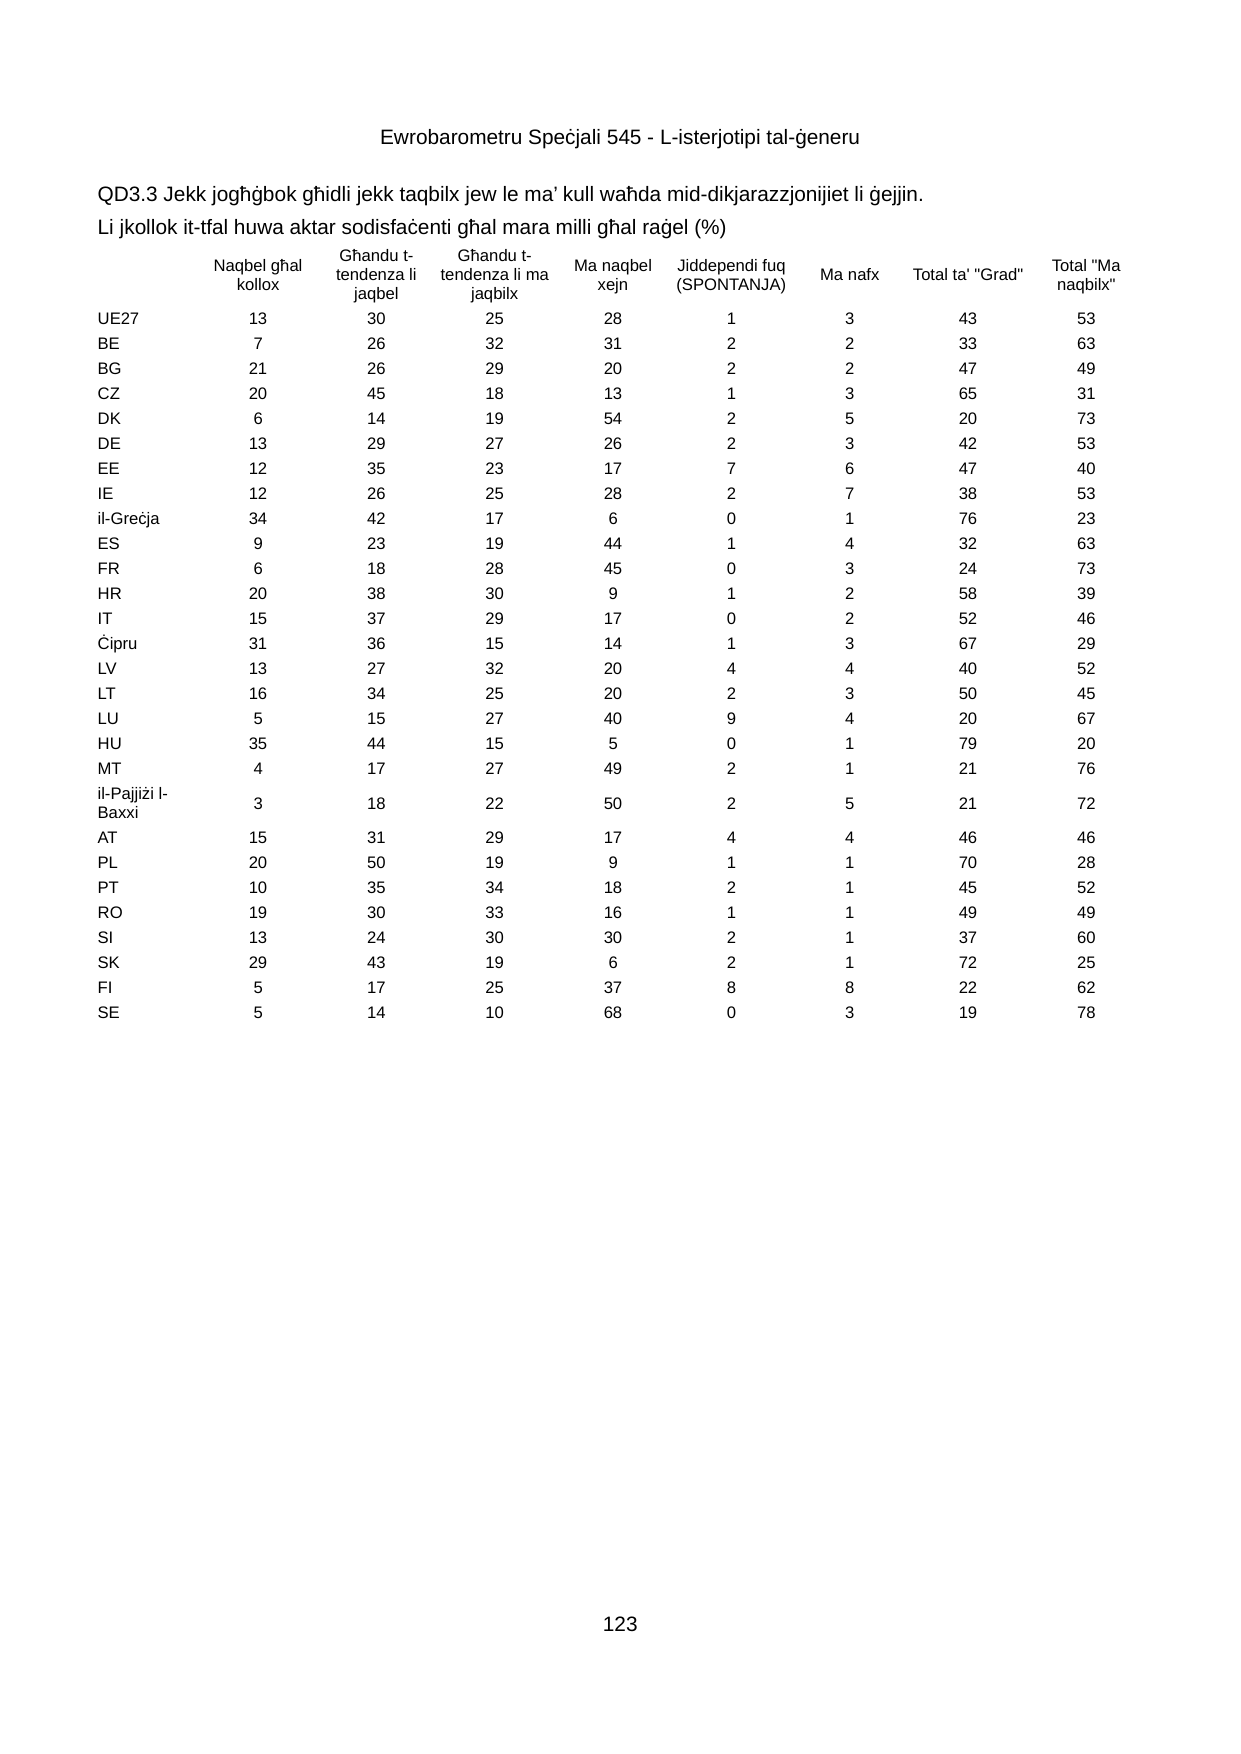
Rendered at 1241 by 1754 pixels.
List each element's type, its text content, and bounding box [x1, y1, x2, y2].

table_cell 20 [1027, 731, 1145, 756]
table_cell 60 [1027, 925, 1145, 950]
table_cell 63 [1027, 531, 1145, 556]
table_cell LV [95, 656, 199, 681]
table_cell 19 [199, 900, 317, 925]
table_cell 3 [790, 306, 909, 331]
table_cell 5 [554, 731, 672, 756]
table_cell 2 [672, 875, 790, 900]
table_cell 73 [1027, 406, 1145, 431]
table_cell 3 [790, 431, 909, 456]
table_cell 3 [790, 681, 909, 706]
table_cell Total ta' "Grad" [909, 243, 1027, 306]
table_cell 14 [317, 406, 435, 431]
table_cell LU [95, 706, 199, 731]
table_cell 33 [909, 331, 1027, 356]
table_cell 78 [1027, 1000, 1145, 1025]
table_cell 3 [790, 1000, 909, 1025]
table_cell 1 [672, 900, 790, 925]
table_cell 2 [790, 331, 909, 356]
table_cell 1 [672, 631, 790, 656]
table_cell 1 [790, 731, 909, 756]
table_cell 20 [199, 581, 317, 606]
table_cell 37 [317, 606, 435, 631]
table_cell 52 [1027, 875, 1145, 900]
table_cell 13 [554, 381, 672, 406]
table_cell EE [95, 456, 199, 481]
table_cell DE [95, 431, 199, 456]
table_cell BG [95, 356, 199, 381]
table_cell Naqbel għal kollox [199, 243, 317, 306]
table_cell 29 [1027, 631, 1145, 656]
table_cell 25 [435, 306, 554, 331]
table_cell 65 [909, 381, 1027, 406]
table_cell 3 [790, 381, 909, 406]
table_cell 30 [435, 925, 554, 950]
table_cell 31 [554, 331, 672, 356]
table_cell 16 [554, 900, 672, 925]
table_cell 44 [317, 731, 435, 756]
table_cell 20 [554, 356, 672, 381]
table_cell 19 [435, 531, 554, 556]
table_cell 49 [909, 900, 1027, 925]
table_cell 45 [909, 875, 1027, 900]
table_cell 22 [435, 781, 554, 825]
table_cell 0 [672, 1000, 790, 1025]
table_cell 37 [554, 975, 672, 1000]
table_cell 9 [672, 706, 790, 731]
table_cell 19 [435, 850, 554, 875]
table_cell 29 [435, 606, 554, 631]
table_cell 42 [909, 431, 1027, 456]
table_cell 3 [790, 631, 909, 656]
table_cell 0 [672, 731, 790, 756]
table_cell 72 [1027, 781, 1145, 825]
table_cell 4 [790, 656, 909, 681]
table_cell PT [95, 875, 199, 900]
table_cell 17 [554, 606, 672, 631]
table_cell 7 [199, 331, 317, 356]
table_cell 1 [672, 581, 790, 606]
table_cell 4 [790, 825, 909, 850]
table_cell 8 [672, 975, 790, 1000]
table_cell 45 [1027, 681, 1145, 706]
table_cell 2 [672, 681, 790, 706]
table_cell 18 [435, 381, 554, 406]
table_cell FR [95, 556, 199, 581]
table_cell 27 [435, 431, 554, 456]
table_cell 1 [790, 506, 909, 531]
table_cell 20 [199, 381, 317, 406]
table_cell 32 [435, 331, 554, 356]
table_cell 31 [199, 631, 317, 656]
table_cell 46 [1027, 606, 1145, 631]
table_cell 25 [435, 481, 554, 506]
table_cell 50 [554, 781, 672, 825]
table_cell 42 [317, 506, 435, 531]
table_cell 15 [317, 706, 435, 731]
table_cell 45 [317, 381, 435, 406]
table_cell 19 [435, 406, 554, 431]
table_cell 17 [317, 975, 435, 1000]
table_cell 20 [909, 706, 1027, 731]
table_cell 10 [435, 1000, 554, 1025]
table_cell 19 [909, 1000, 1027, 1025]
table_cell Total "Ma naqbilx" [1027, 243, 1145, 306]
table_cell 17 [554, 456, 672, 481]
table_cell 45 [554, 556, 672, 581]
table_cell RO [95, 900, 199, 925]
table_cell 17 [317, 756, 435, 781]
table_cell 24 [317, 925, 435, 950]
table_cell 2 [672, 756, 790, 781]
table_cell 46 [1027, 825, 1145, 850]
table_cell 47 [909, 456, 1027, 481]
table_cell Ma naqbel xejn [554, 243, 672, 306]
table_cell 24 [909, 556, 1027, 581]
table_cell 23 [1027, 506, 1145, 531]
table_cell 0 [672, 556, 790, 581]
table_cell 30 [317, 900, 435, 925]
table_cell 7 [790, 481, 909, 506]
table_cell 8 [790, 975, 909, 1000]
table_cell 17 [554, 825, 672, 850]
table_cell PL [95, 850, 199, 875]
table_cell 3 [199, 781, 317, 825]
table_cell 58 [909, 581, 1027, 606]
table_cell 62 [1027, 975, 1145, 1000]
table_cell 25 [1027, 950, 1145, 975]
table_cell 23 [435, 456, 554, 481]
table_cell 30 [554, 925, 672, 950]
table_cell 26 [317, 331, 435, 356]
table_cell 13 [199, 306, 317, 331]
table_cell LT [95, 681, 199, 706]
table_cell 27 [435, 756, 554, 781]
table_cell 2 [672, 481, 790, 506]
table_cell 27 [317, 656, 435, 681]
table_cell 1 [672, 306, 790, 331]
table_cell 7 [672, 456, 790, 481]
table_cell 40 [909, 656, 1027, 681]
table_cell 0 [672, 506, 790, 531]
table_cell 1 [672, 850, 790, 875]
table_cell 2 [790, 356, 909, 381]
table_cell 18 [317, 556, 435, 581]
table_cell 30 [317, 306, 435, 331]
table_cell 17 [435, 506, 554, 531]
table_cell 16 [199, 681, 317, 706]
table_cell 76 [909, 506, 1027, 531]
table_cell 20 [199, 850, 317, 875]
table_cell 2 [790, 606, 909, 631]
table_cell 72 [909, 950, 1027, 975]
table_cell 34 [199, 506, 317, 531]
table_cell 63 [1027, 331, 1145, 356]
table_cell 6 [199, 556, 317, 581]
table_cell 18 [317, 781, 435, 825]
table_cell Għandu t-tendenza li jaqbel [317, 243, 435, 306]
table_cell 35 [317, 875, 435, 900]
table_cell 70 [909, 850, 1027, 875]
table_cell 36 [317, 631, 435, 656]
table_cell 32 [435, 656, 554, 681]
table_cell 26 [317, 356, 435, 381]
table_cell 2 [672, 331, 790, 356]
table_cell Li jkollok it-tfal huwa aktar sodisfaċenti għal mara milli għal raġel (%) [95, 210, 1145, 243]
table_cell 40 [1027, 456, 1145, 481]
table_cell 21 [909, 781, 1027, 825]
table_cell 21 [199, 356, 317, 381]
table_cell 6 [554, 506, 672, 531]
table_cell 46 [909, 825, 1027, 850]
table_cell Għandu t-tendenza li ma jaqbilx [435, 243, 554, 306]
table_cell 12 [199, 481, 317, 506]
table_cell SK [95, 950, 199, 975]
table_cell Jiddependi fuq (SPONTANJA) [672, 243, 790, 306]
table_cell 25 [435, 681, 554, 706]
table_cell 30 [435, 581, 554, 606]
table_cell 5 [199, 1000, 317, 1025]
table_cell 49 [1027, 356, 1145, 381]
table_cell 1 [790, 850, 909, 875]
table_cell 73 [1027, 556, 1145, 581]
table_cell 20 [554, 656, 672, 681]
table_cell 4 [672, 825, 790, 850]
table_cell 2 [672, 781, 790, 825]
table_cell 5 [790, 781, 909, 825]
table_cell 68 [554, 1000, 672, 1025]
table_cell HU [95, 731, 199, 756]
table_cell 47 [909, 356, 1027, 381]
table_cell MT [95, 756, 199, 781]
table_cell ES [95, 531, 199, 556]
table_cell 14 [554, 631, 672, 656]
table_cell 54 [554, 406, 672, 431]
table_cell Ċipru [95, 631, 199, 656]
table_cell 1 [672, 531, 790, 556]
table_cell 29 [317, 431, 435, 456]
table_cell 35 [199, 731, 317, 756]
table_cell 1 [790, 925, 909, 950]
table_cell HR [95, 581, 199, 606]
table_cell 4 [199, 756, 317, 781]
table_cell CZ [95, 381, 199, 406]
table_cell 4 [790, 531, 909, 556]
table_cell 33 [435, 900, 554, 925]
table_cell 49 [1027, 900, 1145, 925]
table_cell 44 [554, 531, 672, 556]
table_cell 1 [790, 875, 909, 900]
table_cell 18 [554, 875, 672, 900]
table_cell 9 [554, 581, 672, 606]
table_cell 34 [317, 681, 435, 706]
table_cell 13 [199, 431, 317, 456]
table_cell 15 [199, 606, 317, 631]
table_cell 32 [909, 531, 1027, 556]
table_cell 53 [1027, 481, 1145, 506]
table_cell 53 [1027, 431, 1145, 456]
table_cell 23 [317, 531, 435, 556]
table_cell 76 [1027, 756, 1145, 781]
table_cell 43 [909, 306, 1027, 331]
table_cell 4 [790, 706, 909, 731]
table_cell 2 [672, 950, 790, 975]
table_cell IE [95, 481, 199, 506]
table_cell 6 [554, 950, 672, 975]
table_cell 2 [672, 406, 790, 431]
table_cell 28 [554, 306, 672, 331]
table_cell 14 [317, 1000, 435, 1025]
table_cell 43 [317, 950, 435, 975]
table_cell SE [95, 1000, 199, 1025]
table_cell 1 [790, 950, 909, 975]
table_cell IT [95, 606, 199, 631]
table_cell 2 [790, 581, 909, 606]
table_cell 10 [199, 875, 317, 900]
table_cell DK [95, 406, 199, 431]
table_cell 26 [554, 431, 672, 456]
table_cell 29 [435, 825, 554, 850]
table_cell 28 [435, 556, 554, 581]
table_cell 25 [435, 975, 554, 1000]
table_cell 12 [199, 456, 317, 481]
table_cell 49 [554, 756, 672, 781]
table_cell Ma nafx [790, 243, 909, 306]
table_cell 13 [199, 656, 317, 681]
table_cell 1 [790, 900, 909, 925]
table_cell 1 [790, 756, 909, 781]
table_cell SI [95, 925, 199, 950]
table_cell 22 [909, 975, 1027, 1000]
table_cell 3 [790, 556, 909, 581]
table_cell 53 [1027, 306, 1145, 331]
table_cell 27 [435, 706, 554, 731]
table_cell il-Greċja [95, 506, 199, 531]
table_cell 34 [435, 875, 554, 900]
table_cell 9 [554, 850, 672, 875]
table_cell 29 [199, 950, 317, 975]
table_cell 5 [790, 406, 909, 431]
table_cell 79 [909, 731, 1027, 756]
table_cell 52 [1027, 656, 1145, 681]
table_cell 20 [554, 681, 672, 706]
table_cell 1 [672, 381, 790, 406]
table_cell 67 [1027, 706, 1145, 731]
table_cell 6 [790, 456, 909, 481]
table_cell BE [95, 331, 199, 356]
table_cell 52 [909, 606, 1027, 631]
table_cell 5 [199, 975, 317, 1000]
table_cell [95, 243, 199, 306]
table_cell 38 [317, 581, 435, 606]
table_cell 15 [435, 631, 554, 656]
table_cell 28 [554, 481, 672, 506]
table_cell 15 [199, 825, 317, 850]
table_header QD3.3 Jekk jogħġbok għidli jekk taqbilx jew le ma’ kull waħda mid-dikjarazzjonijiet li ġejjin. [95, 178, 1145, 210]
table_cell 35 [317, 456, 435, 481]
table_cell 2 [672, 925, 790, 950]
table_cell 67 [909, 631, 1027, 656]
table_cell 0 [672, 606, 790, 631]
table_cell il-Pajjiżi l-Baxxi [95, 781, 199, 825]
table_cell 6 [199, 406, 317, 431]
table_cell 31 [317, 825, 435, 850]
table_cell 39 [1027, 581, 1145, 606]
table_cell 15 [435, 731, 554, 756]
table_cell 13 [199, 925, 317, 950]
table_cell 9 [199, 531, 317, 556]
table_cell 38 [909, 481, 1027, 506]
table_cell UE27 [95, 306, 199, 331]
table_cell 2 [672, 356, 790, 381]
table_cell 37 [909, 925, 1027, 950]
table_cell 21 [909, 756, 1027, 781]
table_cell 31 [1027, 381, 1145, 406]
table_cell FI [95, 975, 199, 1000]
table_cell 29 [435, 356, 554, 381]
table_cell 4 [672, 656, 790, 681]
table_cell 5 [199, 706, 317, 731]
table_cell 2 [672, 431, 790, 456]
table_cell 50 [909, 681, 1027, 706]
table_cell AT [95, 825, 199, 850]
table_cell 28 [1027, 850, 1145, 875]
table_cell 40 [554, 706, 672, 731]
table_cell 26 [317, 481, 435, 506]
table_cell 50 [317, 850, 435, 875]
table_cell 19 [435, 950, 554, 975]
table_cell 20 [909, 406, 1027, 431]
